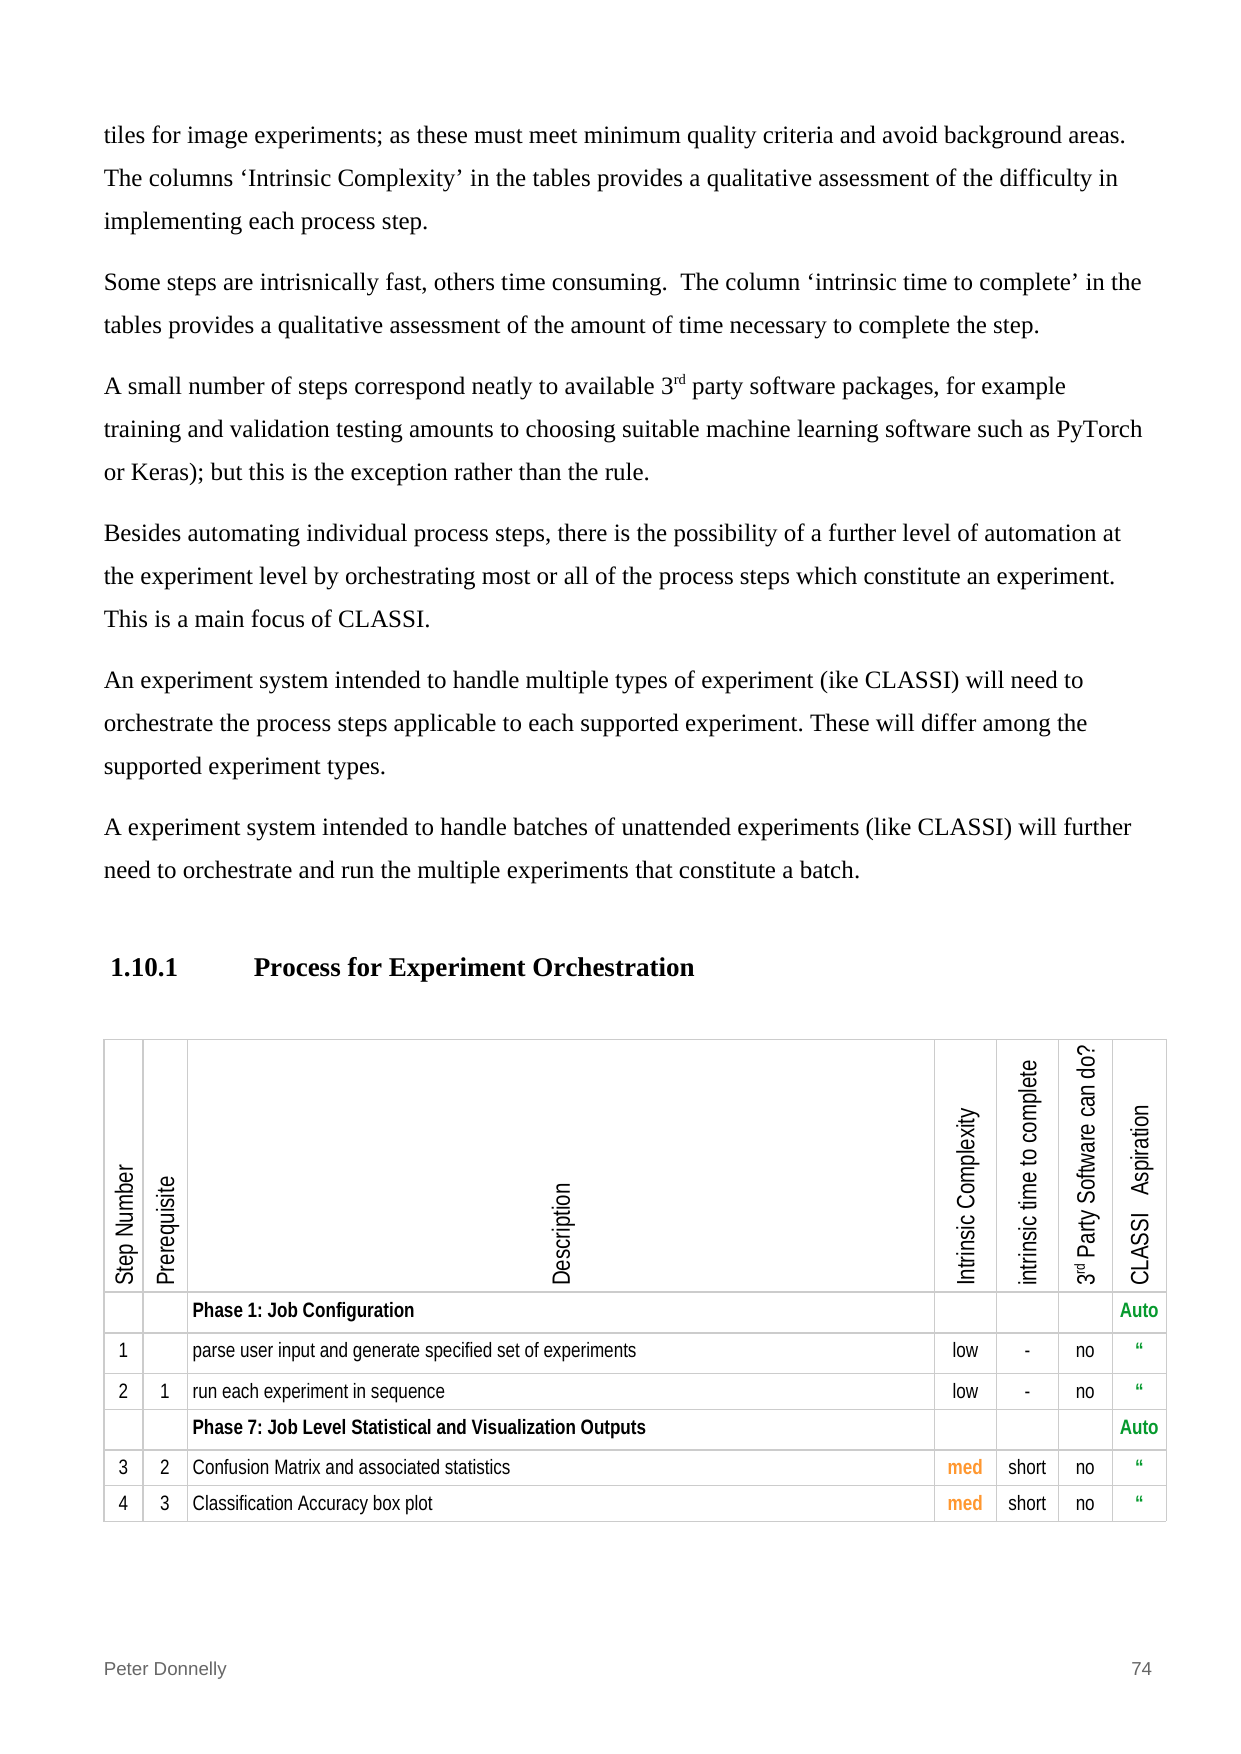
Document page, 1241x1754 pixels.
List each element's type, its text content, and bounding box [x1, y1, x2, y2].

table_cell low [935, 1374, 996, 1408]
text A experiment system intended to handle batches of unattended experiments (like CLASSI) will further need to orchestrate and run the multiple experiments that constitute a batch. [103, 812, 1146, 884]
table_cell short [997, 1486, 1058, 1521]
table_cell no [1059, 1486, 1112, 1521]
table_cell 3 [105, 1451, 142, 1485]
text Besides automating individual process steps, there is the possibility of a further level of automation at the experiment level by orchestrating most or all of the process steps which constitute an experiment. This is a main focus of CLASSI. [103, 518, 1146, 633]
table_cell parse user input and generate specified set of experiments [188, 1334, 934, 1373]
table_cell [144, 1410, 187, 1449]
subtitle Process for Experiment Orchestration [103, 951, 1146, 983]
text An experiment system intended to handle multiple types of experiment (ike CLASSI) will need to orchestrate the process steps applicable to each supported experiment. These will differ among the supported experiment types. [103, 665, 1146, 780]
table_cell [105, 1293, 142, 1332]
table_cell “ [1113, 1374, 1166, 1408]
table_header Prerequisite [144, 1040, 187, 1291]
table_cell 1 [105, 1334, 142, 1373]
table_cell run each experiment in sequence [188, 1374, 934, 1408]
table_cell no [1059, 1451, 1112, 1485]
table_header Step Number [105, 1040, 142, 1291]
table_cell Auto [1113, 1293, 1166, 1332]
table_cell Phase 7: Job Level Statistical and Visualization Outputs [188, 1410, 934, 1449]
table_cell med [935, 1451, 996, 1485]
table_cell - [997, 1374, 1058, 1408]
table_cell 1 [144, 1374, 187, 1408]
table_cell [997, 1410, 1058, 1449]
table_cell Auto [1113, 1410, 1166, 1449]
table_cell Phase 1: Job Configuration [188, 1293, 934, 1332]
table_cell [1059, 1410, 1112, 1449]
table_cell “ [1113, 1334, 1166, 1373]
table_cell [144, 1334, 187, 1373]
table_cell 4 [105, 1486, 142, 1521]
table_cell no [1059, 1374, 1112, 1408]
text Some steps are intrisnically fast, others time consuming. The column ‘intrinsic time to complete’ in the tables provides a qualitative assessment of the amount of time necessary to complete the step. [103, 267, 1146, 339]
table_cell Confusion Matrix and associated statistics [188, 1451, 934, 1485]
table_header intrinsic time to complete [997, 1040, 1058, 1291]
table_cell [935, 1293, 996, 1332]
table_cell short [997, 1451, 1058, 1485]
table_cell 2 [144, 1451, 187, 1485]
text A small number of steps correspond neatly to available 3rd party software packages, for example training and validation testing amounts to choosing suitable machine learning software such as PyTorch or Keras); but this is the exception rather than the rule. [103, 371, 1146, 486]
text tiles for image experiments; as these must meet minimum quality criteria and avoid background areas. The columns ‘Intrinsic Complexity’ in the tables provides a qualitative assessment of the difficulty in implementing each process step. [103, 120, 1146, 235]
table_cell [105, 1410, 142, 1449]
table_header CLASSI Aspiration [1113, 1040, 1166, 1291]
table_cell med [935, 1486, 996, 1521]
table_cell “ [1113, 1486, 1166, 1521]
table_cell [997, 1293, 1058, 1332]
table_cell 2 [105, 1374, 142, 1408]
table_cell - [997, 1334, 1058, 1373]
table_cell [1059, 1293, 1112, 1332]
table_cell Classification Accuracy box plot [188, 1486, 934, 1521]
table_cell no [1059, 1334, 1112, 1373]
table_cell 3 [144, 1486, 187, 1521]
table_cell “ [1113, 1451, 1166, 1485]
table_header Intrinsic Complexity [935, 1040, 996, 1291]
table_header 3rd Party Software can do? [1059, 1040, 1112, 1291]
table_cell [935, 1410, 996, 1449]
table_header Description [188, 1040, 934, 1291]
table_cell low [935, 1334, 996, 1373]
table_cell [144, 1293, 187, 1332]
